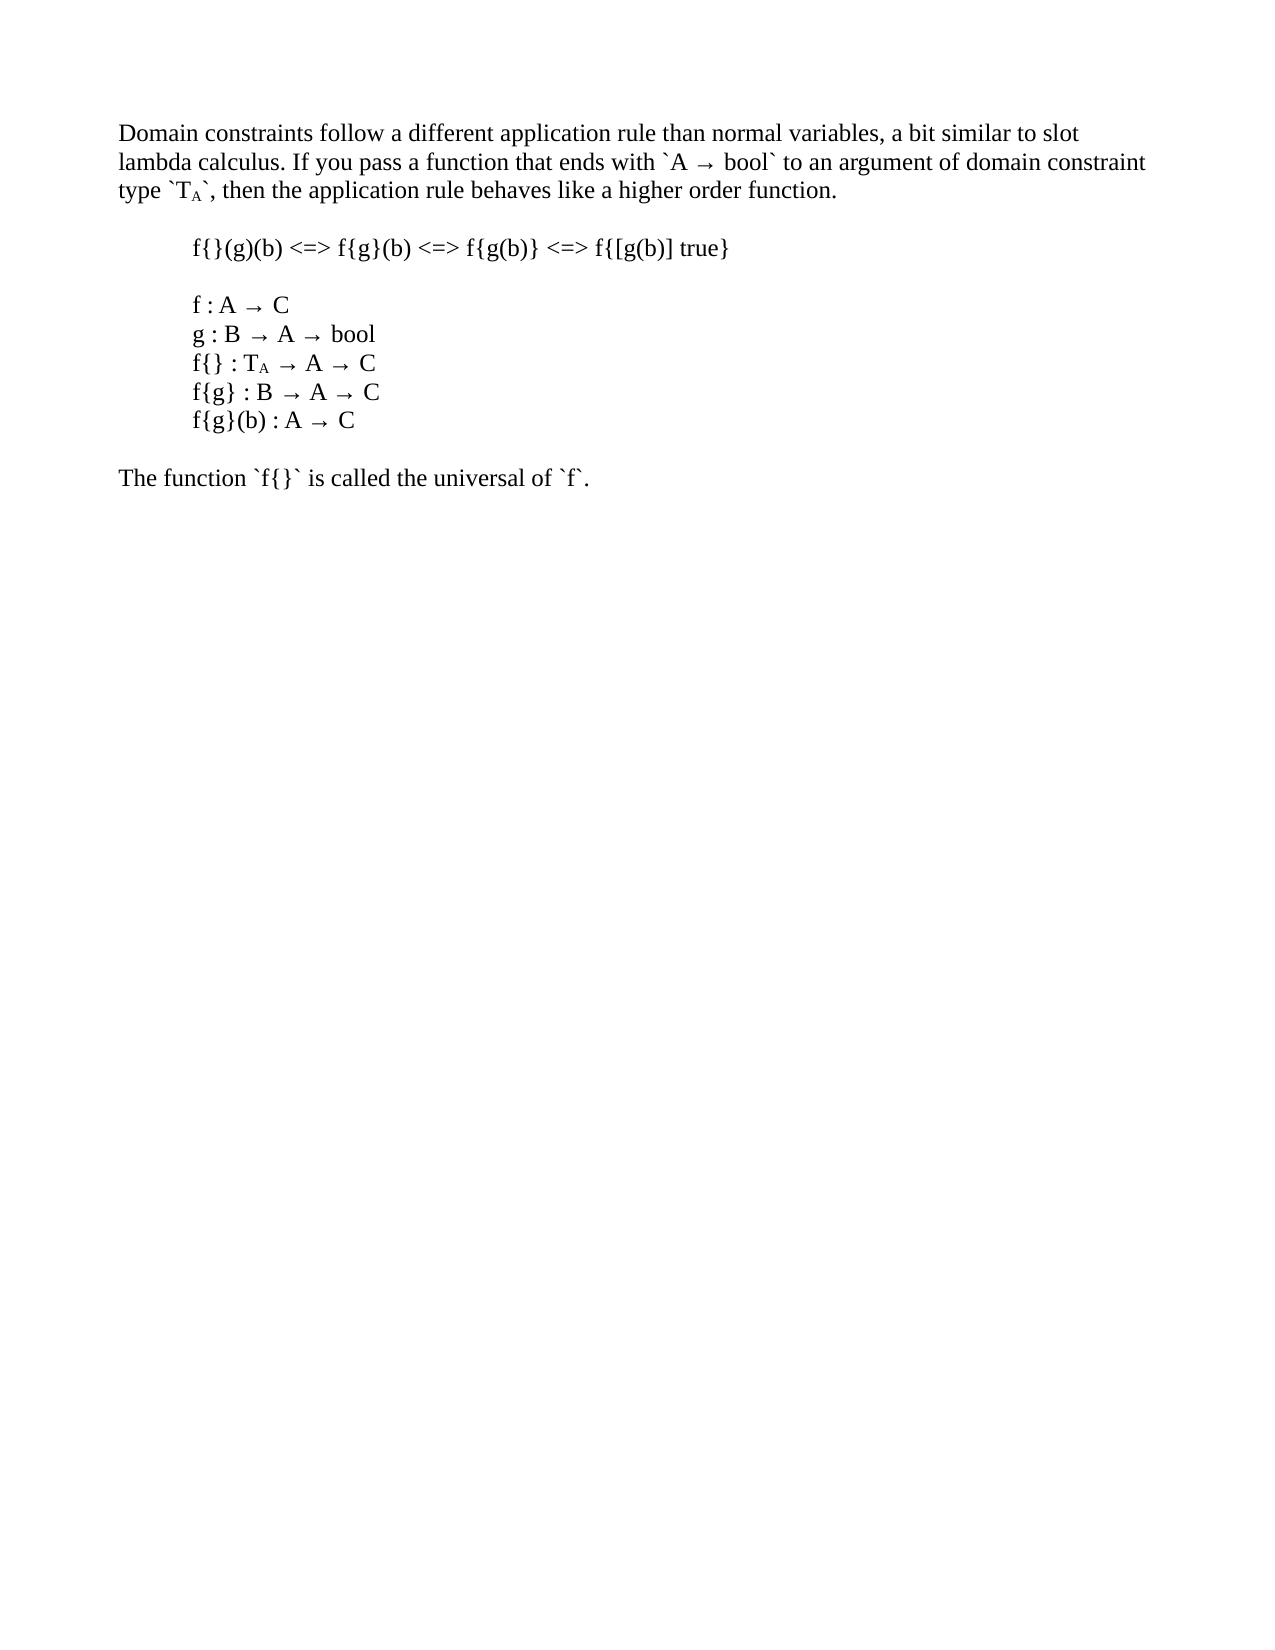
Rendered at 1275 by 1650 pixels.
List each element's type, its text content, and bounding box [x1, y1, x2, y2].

text g : B → A → bool [118, 319, 1157, 348]
text Domain constraints follow a different application rule than normal variables, a bit similar to slot lambda calculus. If you pass a function that ends with `A → bool` to an argument of domain constraint type `TA`, then the application rule behaves like a higher order function. [118, 118, 1157, 204]
text The function `f{}` is called the universal of `f`. [118, 463, 1157, 492]
text f{} : TA → A → C [118, 348, 1157, 377]
text f{g}(b) : A → C [118, 406, 1157, 434]
text f{g} : B → A → C [118, 377, 1157, 406]
text f : A → C [118, 291, 1157, 319]
text f{}(g)(b) <=> f{g}(b) <=> f{g(b)} <=> f{[g(b)] true} [118, 233, 1157, 262]
